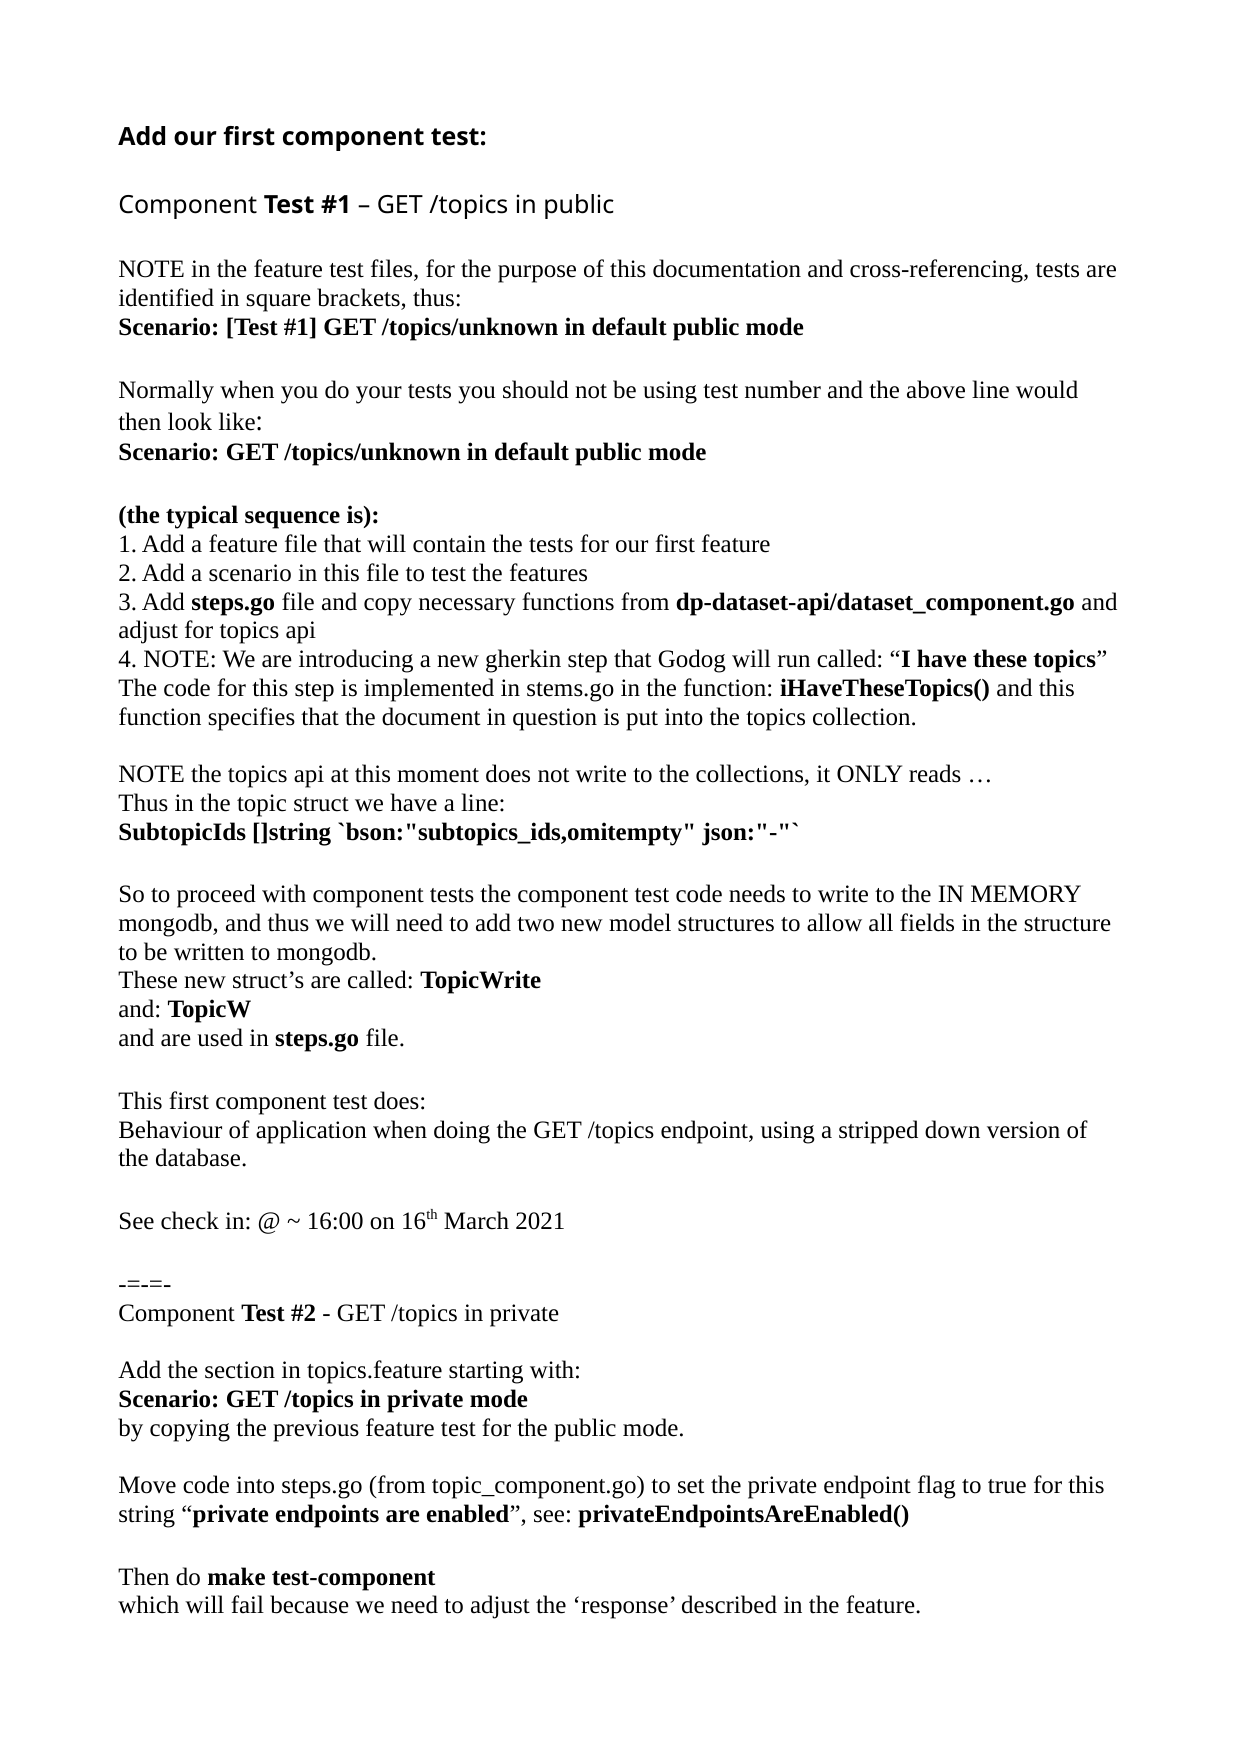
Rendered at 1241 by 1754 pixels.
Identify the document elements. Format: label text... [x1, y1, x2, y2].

text Normally when you do your tests you should not be using test number and the above line would then look like: [118, 375, 1122, 437]
text Thus in the topic struct we have a line: [118, 788, 1122, 817]
text Behaviour of application when doing the GET /topics endpoint, using a stripped down version of the database. [118, 1115, 1122, 1172]
text 1. Add a feature file that will contain the tests for our first feature [118, 529, 1122, 558]
text These new struct’s are called: TopicWrite [118, 966, 1122, 994]
text NOTE the topics api at this moment does not write to the collections, it ONLY reads … [118, 759, 1122, 788]
text which will fail because we need to adjust the ‘response’ described in the feature. [118, 1591, 1122, 1619]
text (the typical sequence is): [118, 500, 1122, 529]
text 4. NOTE: We are introducing a new gherkin step that Godog will run called: “I have these topics” [118, 644, 1122, 673]
text This first component test does: [118, 1086, 1122, 1115]
text So to proceed with component tests the component test code needs to write to the IN MEMORY mongodb, and thus we will need to add two new model structures to allow all fields in the structure to be written to mongodb. [118, 879, 1122, 966]
text and are used in steps.go file. [118, 1023, 1122, 1052]
text Move code into steps.go (from topic_component.go) to set the private endpoint flag to true for this string “private endpoints are enabled”, see: privateEndpointsAreEnabled() [118, 1470, 1122, 1528]
text -=-=- [118, 1269, 1122, 1298]
text NOTE in the feature test files, for the purpose of this documentation and cross-referencing, tests are identified in square brackets, thus: [118, 254, 1122, 312]
text Scenario: [Test #1] GET /topics/unknown in default public mode [118, 312, 1122, 341]
text Add our first component test: [118, 118, 1122, 152]
text 2. Add a scenario in this file to test the features [118, 558, 1122, 587]
text Component Test #1 – GET /topics in public [118, 186, 1122, 220]
text Component Test #2 - GET /topics in private [118, 1298, 1122, 1327]
text Then do make test-component [118, 1562, 1122, 1591]
text by copying the previous feature test for the public mode. [118, 1413, 1122, 1442]
text and: TopicW [118, 994, 1122, 1023]
text Add the section in topics.feature starting with: [118, 1355, 1122, 1384]
text The code for this step is implemented in stems.go in the function: iHaveTheseTopics() and this function specifies that the document in question is put into the topics collection. [118, 673, 1122, 730]
text Scenario: GET /topics in private mode [118, 1384, 1122, 1413]
text SubtopicIds []string `bson:"subtopics_ids,omitempty" json:"-"` [118, 817, 1122, 845]
text Scenario: GET /topics/unknown in default public mode [118, 437, 1122, 466]
text 3. Add steps.go file and copy necessary functions from dp-dataset-api/dataset_component.go and adjust for topics api [118, 587, 1122, 644]
text See check in: @ ~ 16:00 on 16th March 2021 [118, 1206, 1122, 1235]
